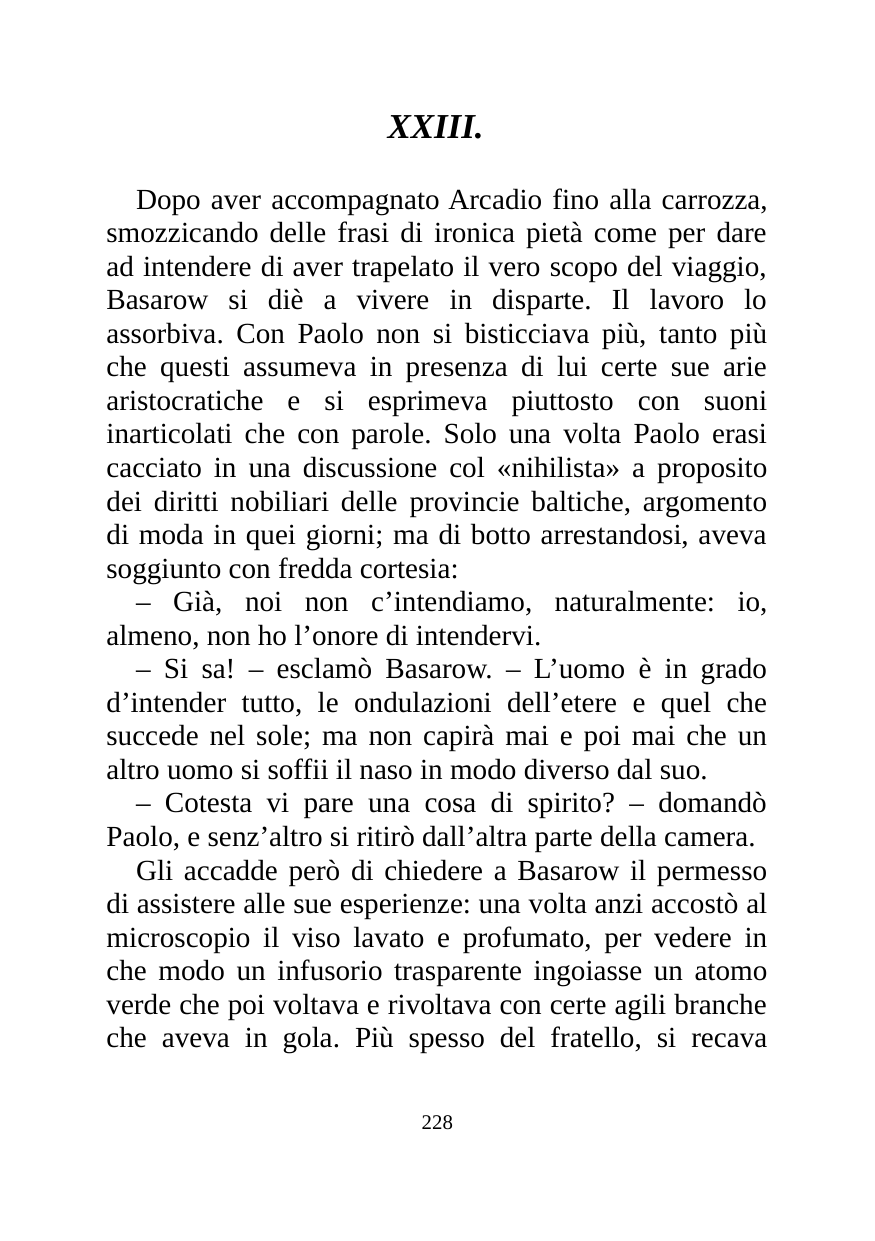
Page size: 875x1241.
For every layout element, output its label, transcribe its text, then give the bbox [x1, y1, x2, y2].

text Dopo aver accompagnato Arcadio fino alla carrozza, smozzicando delle frasi di ironica pietà come per dare ad intendere di aver trapelato il vero scopo del viaggio, Basarow si diè a vivere in disparte. Il lavoro lo assorbiva. Con Paolo non si bisticciava più, tanto più che questi assumeva in presenza di lui certe sue arie aristocratiche e si esprimeva piuttosto con suoni inarticolati che con parole. Solo una volta Paolo erasi cacciato in una discussione col «nihilista» a proposito dei diritti nobiliari delle provincie baltiche, argomento di moda in quei giorni; ma di botto arrestandosi, aveva soggiunto con fredda cortesia: [106, 182, 768, 584]
text Gli accadde però di chiedere a Basarow il permesso di assistere alle sue esperienze: una volta anzi accostò al microscopio il viso lavato e profumato, per vedere in che modo un infusorio trasparente ingoiasse un atomo verde che poi voltava e rivoltava con certe agili branche che aveva in gola. Più spesso del fratello, si recava [106, 853, 768, 1054]
text – Già, noi non c’intendiamo, naturalmente: io, almeno, non ho l’onore di intendervi. [106, 584, 768, 651]
text – Si sa! – esclamò Basarow. – L’uomo è in grado d’intender tutto, le ondulazioni dell’etere e quel che succede nel sole; ma non capirà mai e poi mai che un altro uomo si soffii il naso in modo diverso dal suo. [106, 651, 768, 786]
subtitle XXIII. [106, 106, 768, 146]
text – Cotesta vi pare una cosa di spirito? – domandò Paolo, e senz’altro si ritirò dall’altra parte della camera. [106, 786, 768, 853]
